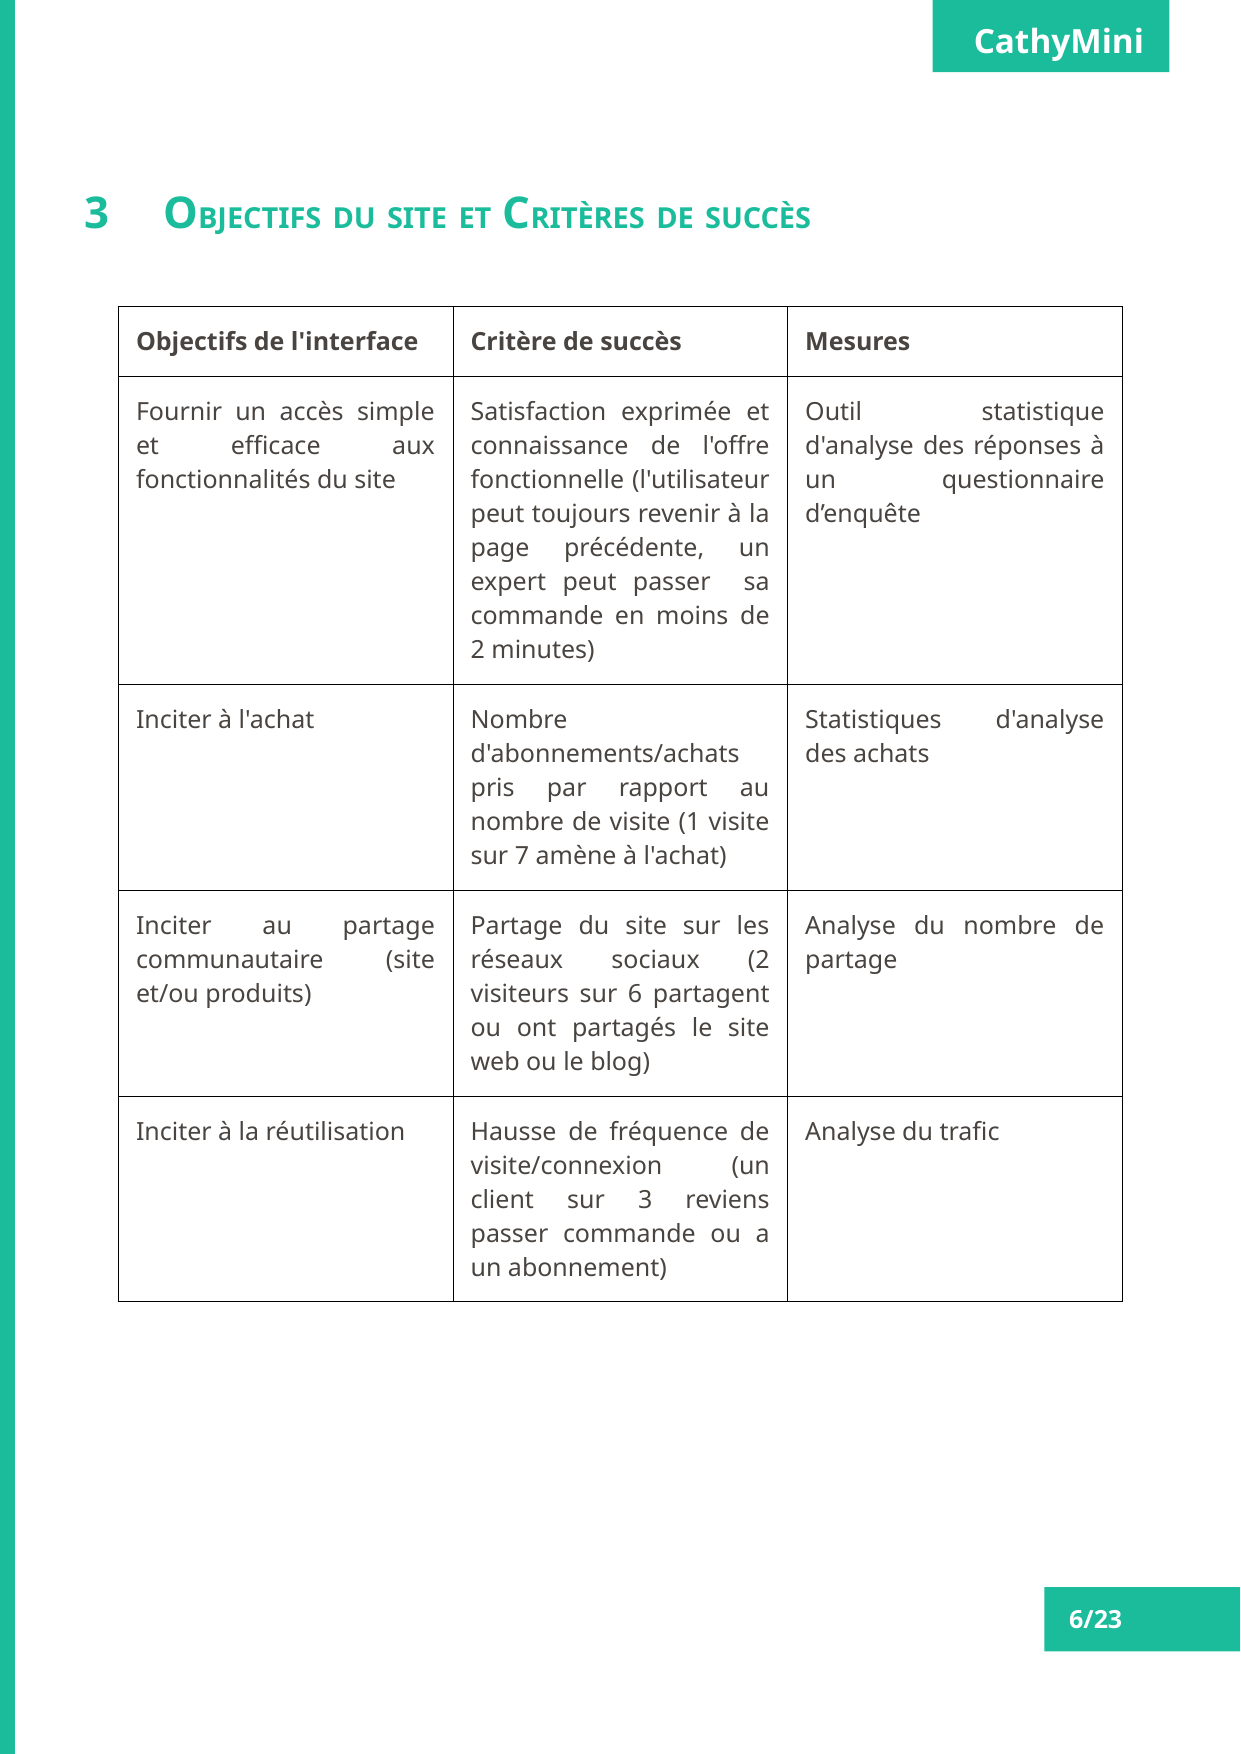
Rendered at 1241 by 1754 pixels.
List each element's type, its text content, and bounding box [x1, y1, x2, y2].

table_cell Partage du site sur les réseaux sociaux (2 visiteurs sur 6 partagent ou ont partagés le site web ou le blog) [454, 891, 787, 1096]
table_cell Hausse de fréquence de visite/connexion (un client sur 3 reviens passer commande ou a un abonnement) [454, 1097, 787, 1301]
table_cell Statistiques d'analyse des achats [788, 685, 1122, 890]
table_header Critère de succès [454, 307, 787, 376]
table_cell Satisfaction exprimée et connaissance de l'offre fonctionnelle (l'utilisateur peut toujours revenir à la page précédente, un expert peut passer sa commande en moins de 2 minutes) [454, 377, 787, 684]
table_cell Inciter à la réutilisation [119, 1097, 453, 1301]
table_cell Fournir un accès simple et efficace aux fonctionnalités du site [119, 377, 453, 684]
table_cell Inciter au partage communautaire (site et/ou produits) [119, 891, 453, 1096]
table_header Objectifs de l'interface [119, 307, 453, 376]
table_cell Outil statistique d'analyse des réponses à un questionnaire d’enquête [788, 377, 1122, 684]
table_cell Analyse du trafic [788, 1097, 1122, 1301]
table_cell Inciter à l'achat [119, 685, 453, 890]
subtitle Objectifs du site et Critères de succès [73, 182, 1122, 241]
table_header Mesures [788, 307, 1122, 376]
table_cell Nombre d'abonnements/achats pris par rapport au nombre de visite (1 visite sur 7 amène à l'achat) [454, 685, 787, 890]
table_cell Analyse du nombre de partage [788, 891, 1122, 1096]
